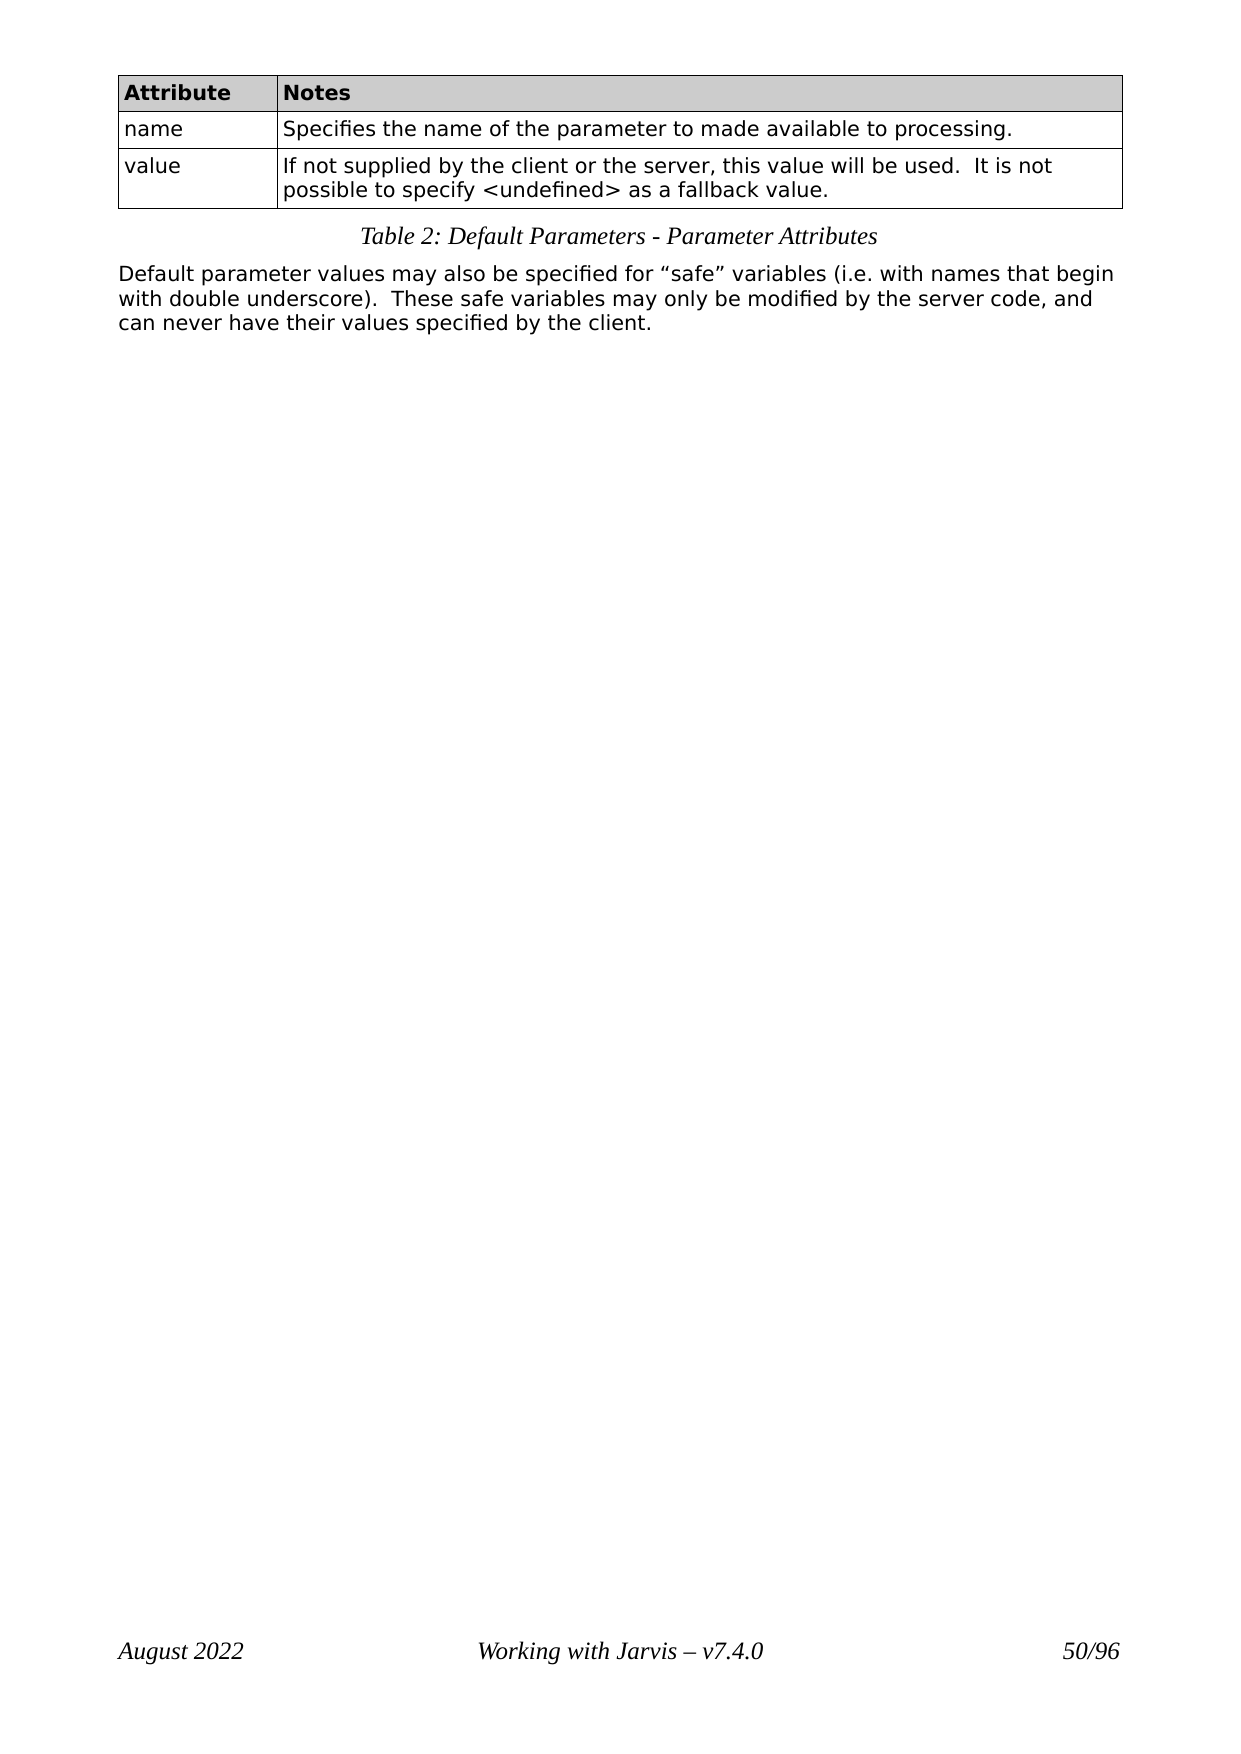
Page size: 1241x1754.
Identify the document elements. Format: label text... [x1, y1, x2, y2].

table_header Attribute [119, 76, 277, 111]
table_cell If not supplied by the client or the server, this value will be used. It is not possible to specify <undefined> as a fallback value. [278, 149, 1122, 208]
text Default parameter values may also be specified for “safe” variables (i.e. with names that begin with double underscore). These safe variables may only be modified by the server code, and can never have their values specified by the client. [118, 262, 1122, 335]
table_header Notes [278, 76, 1122, 111]
table_cell name [119, 112, 277, 147]
text Table 2: Default Parameters - Parameter Attributes [118, 221, 1122, 250]
table_cell value [119, 149, 277, 208]
table_cell Specifies the name of the parameter to made available to processing. [278, 112, 1122, 147]
